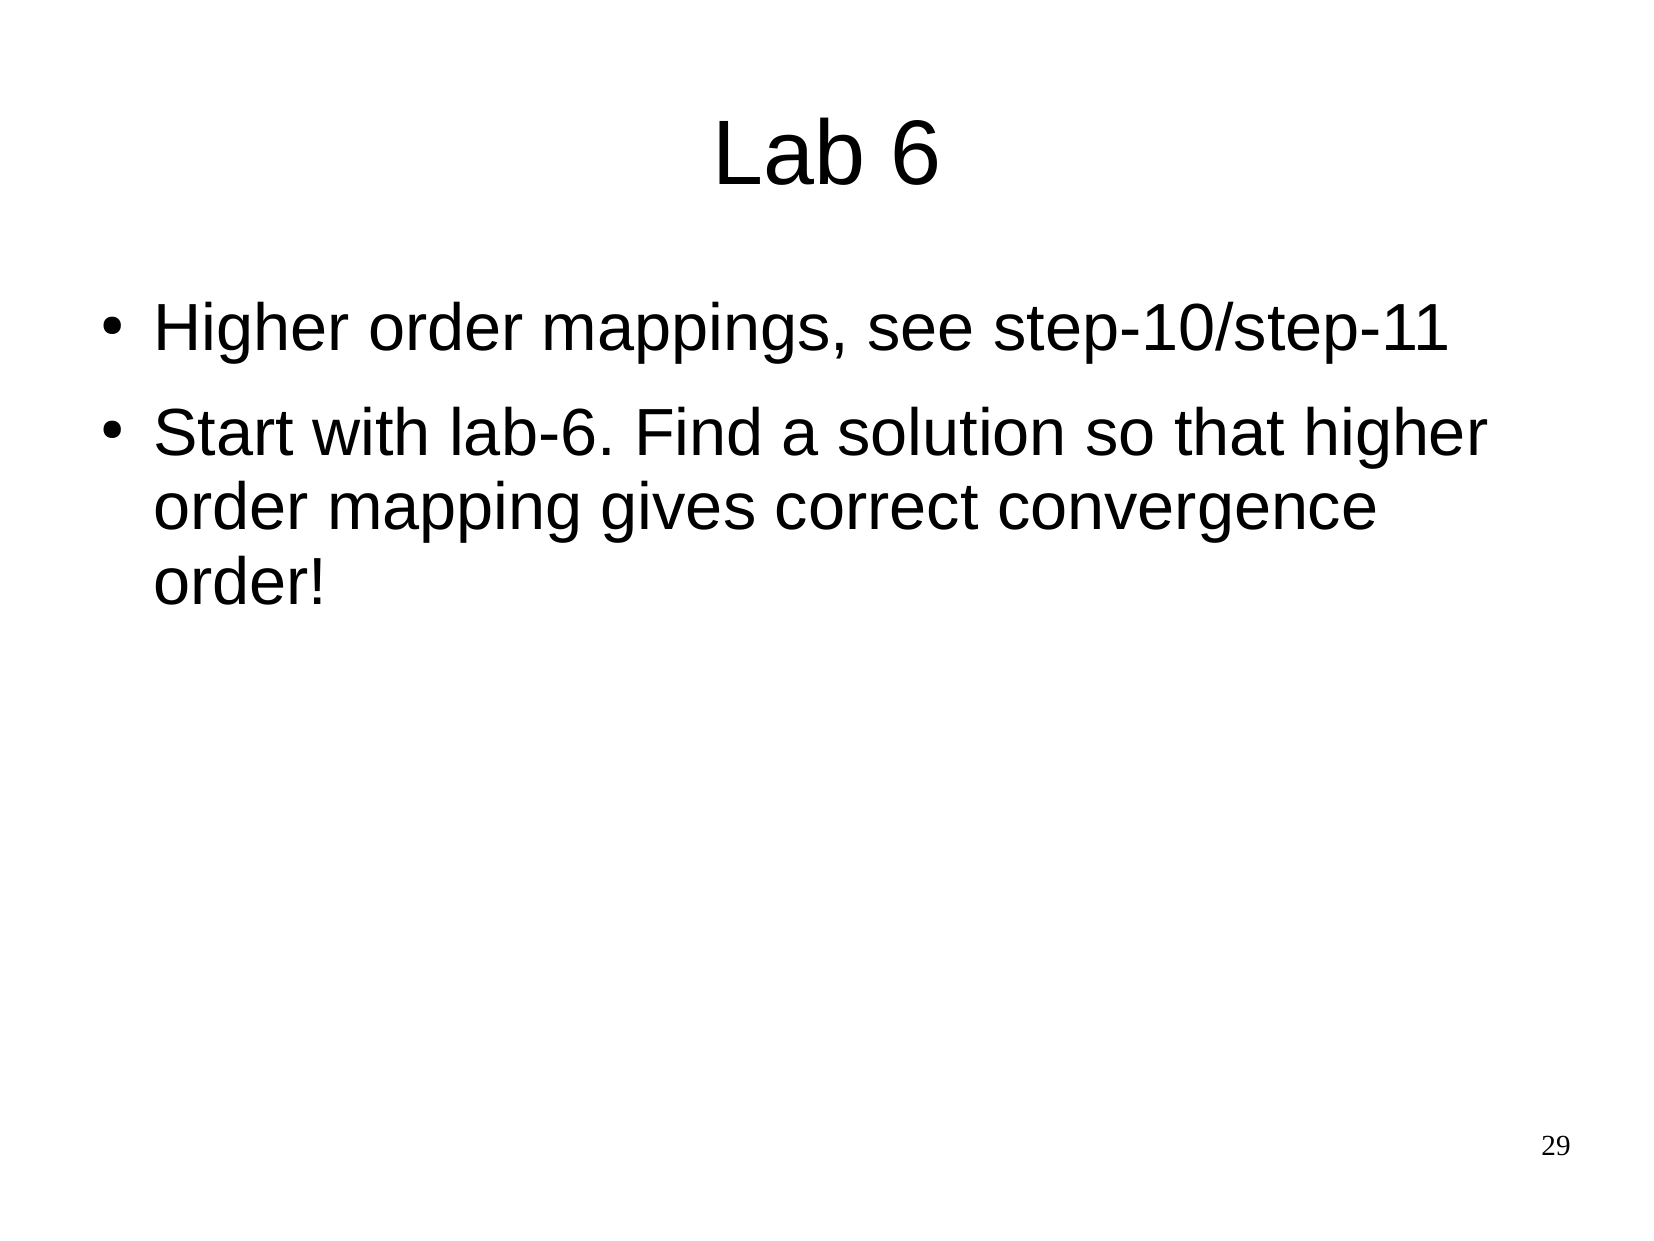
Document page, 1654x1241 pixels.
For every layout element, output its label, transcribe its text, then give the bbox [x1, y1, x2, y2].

list Higher order mappings, see step-10/step-11 Start with lab-6. Find a solution so that higher order mapping gives correct convergence order! [82, 290, 1538, 1010]
title Lab 6 [82, 49, 1571, 257]
